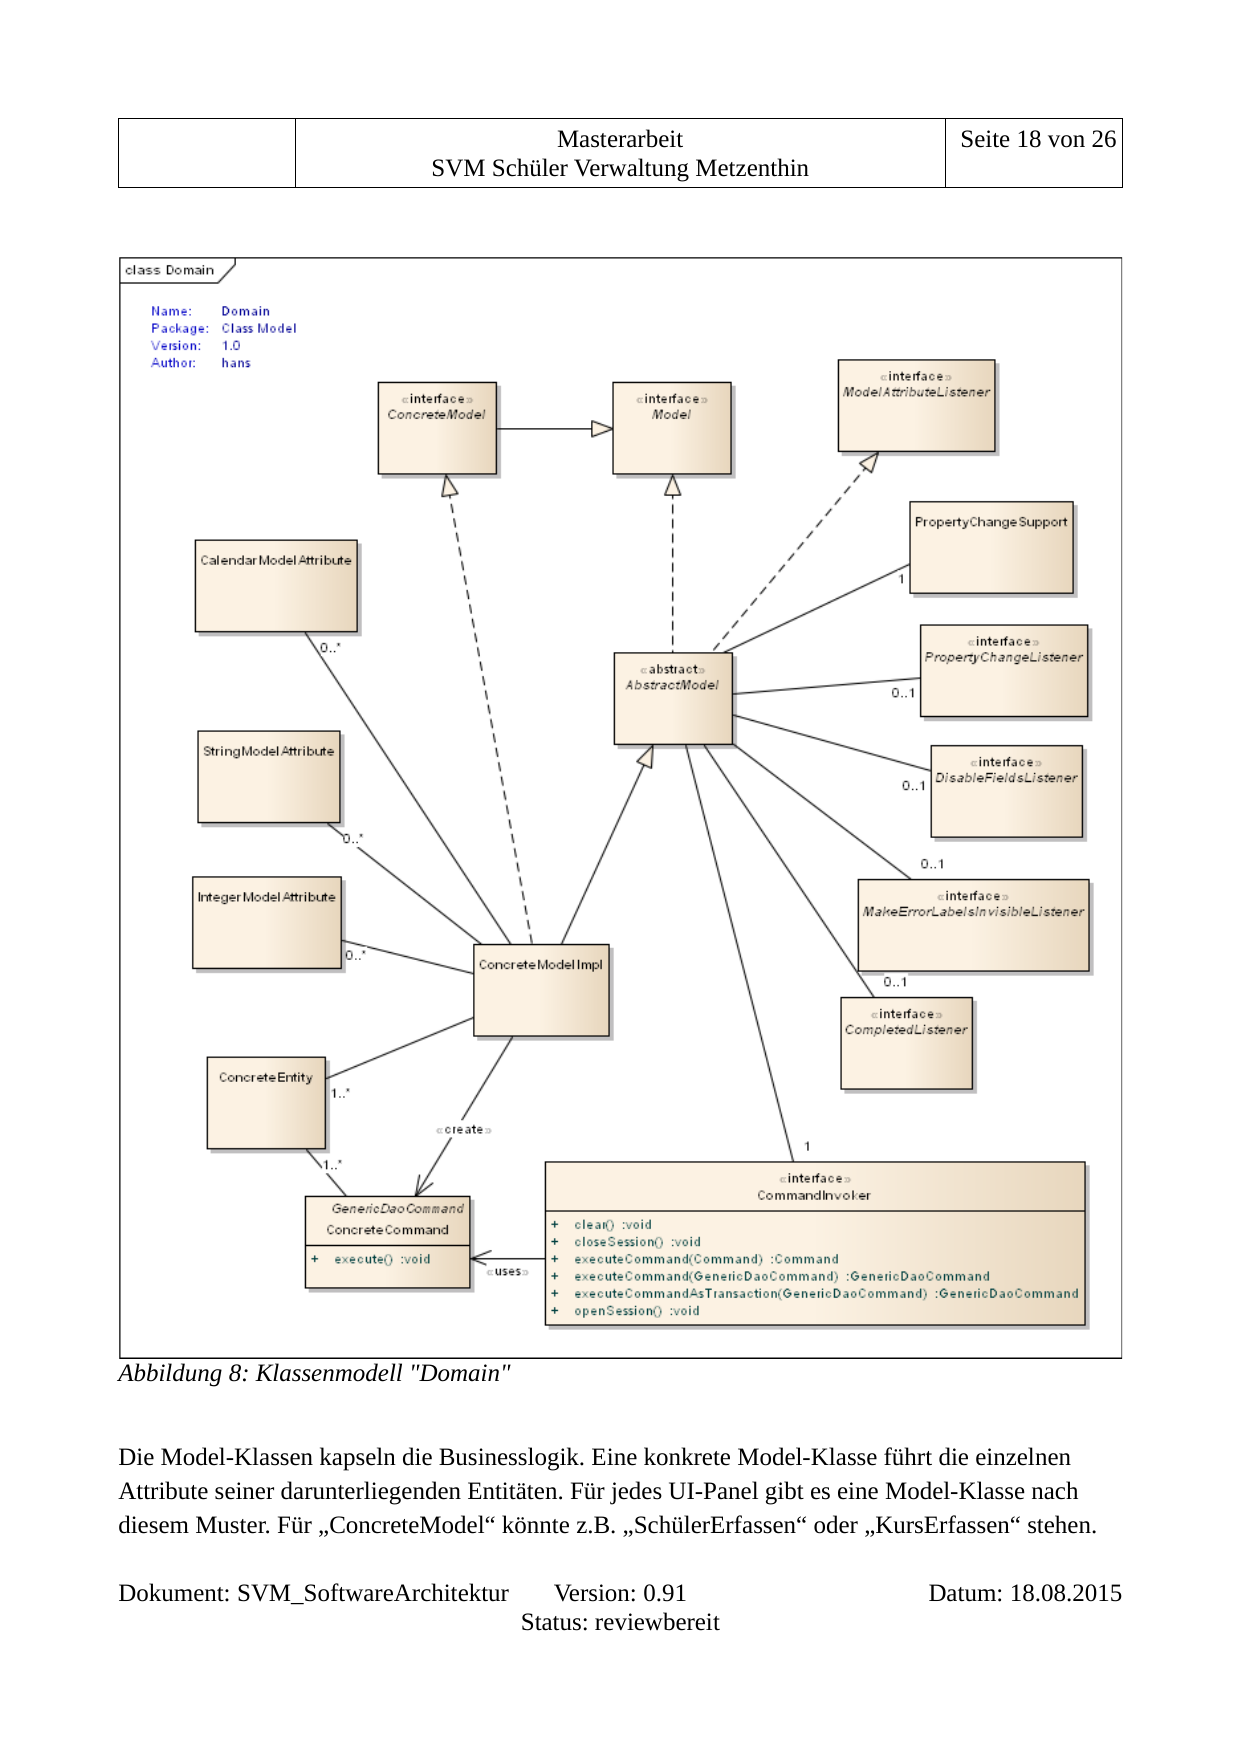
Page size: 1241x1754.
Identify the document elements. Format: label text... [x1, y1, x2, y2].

picture [118, 256, 1123, 1359]
text Abbildung 8: Klassenmodell "Domain" [118, 1359, 1122, 1387]
text Die Model-Klassen kapseln die Businesslogik. Eine konkrete Model-Klasse führt die einzelnen Attribute seiner darunterliegenden Entitäten. Für jedes UI-Panel gibt es eine Model-Klasse nach diesem Muster. Für „ConcreteModel“ könnte z.B. „SchülerErfassen“ oder „KursErfassen“ stehen. [118, 1442, 1122, 1539]
